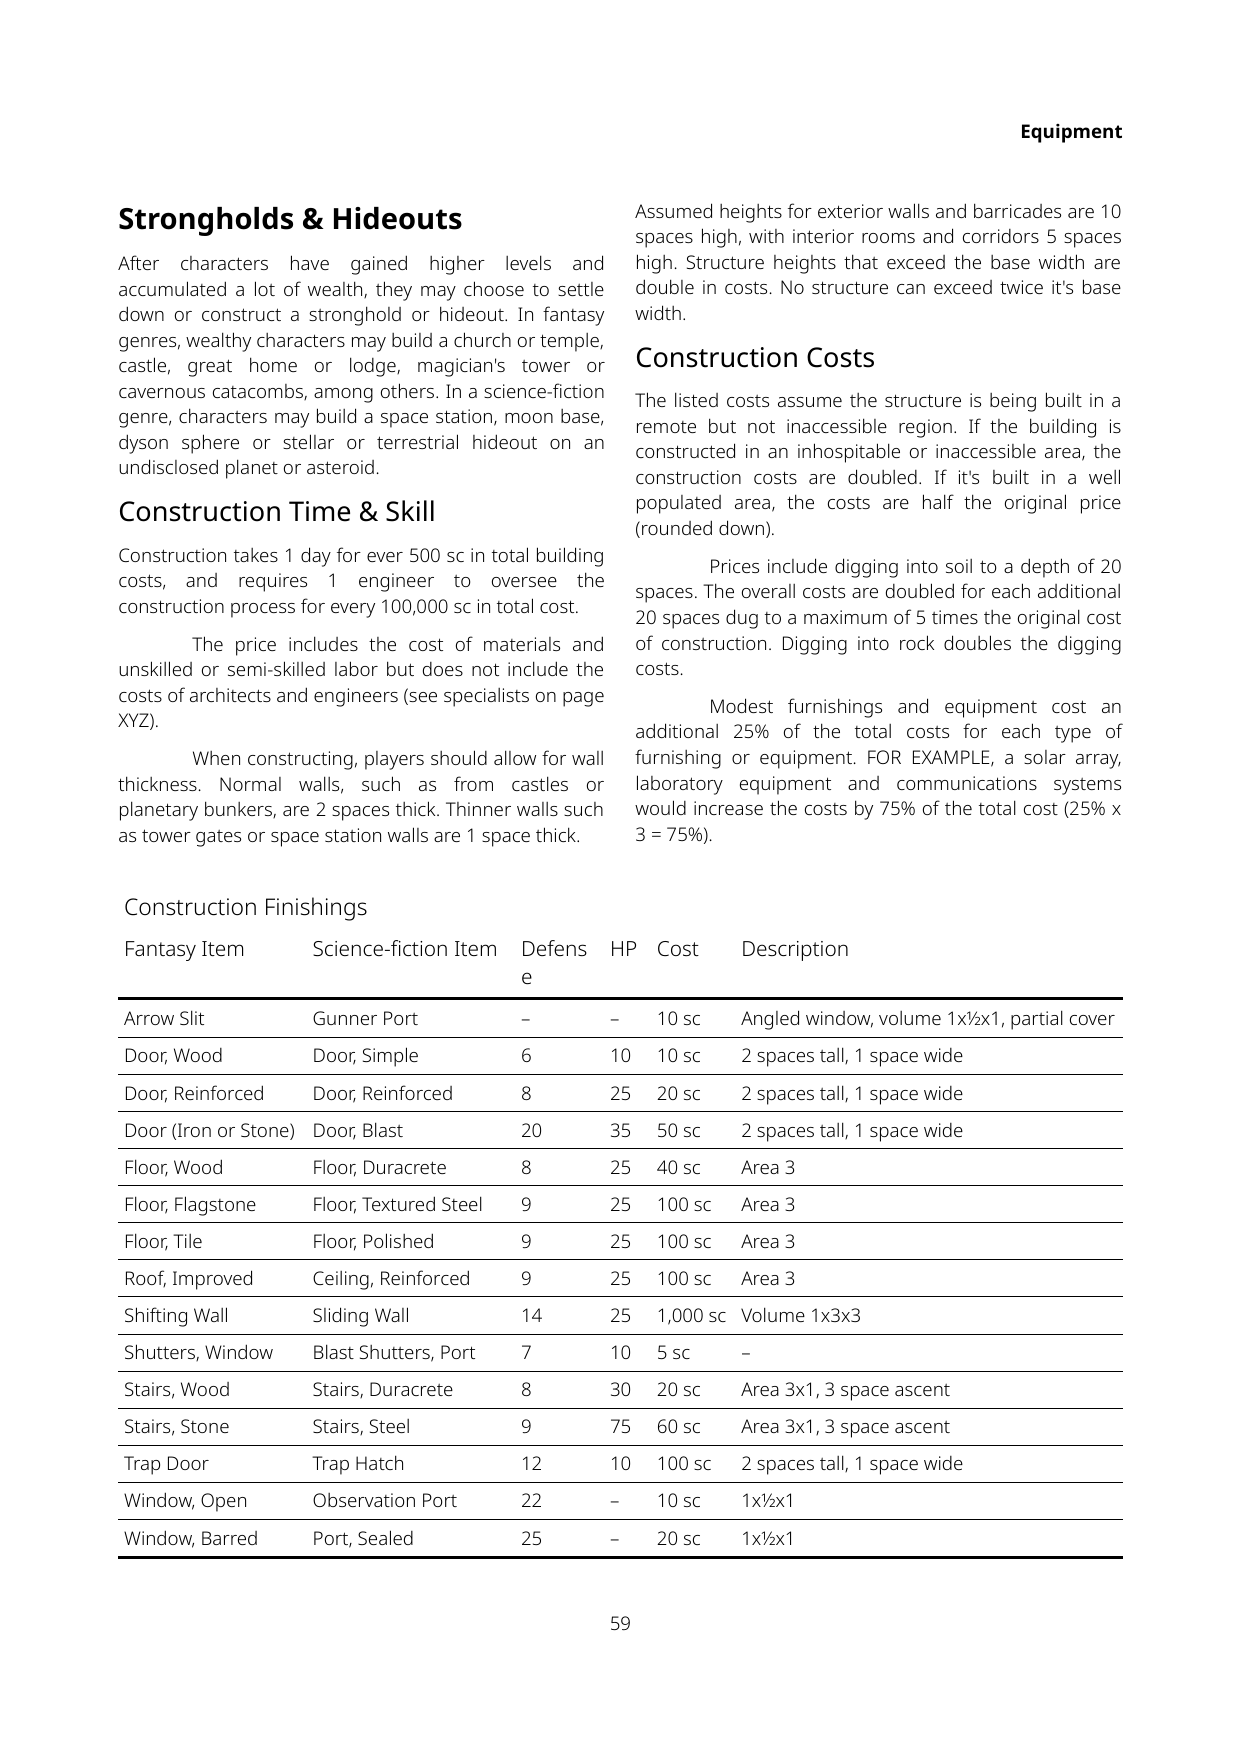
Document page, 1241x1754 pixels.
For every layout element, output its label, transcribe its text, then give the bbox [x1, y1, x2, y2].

text The price includes the cost of materials and unskilled or semi-skilled labor but does not include the costs of architects and engineers (see specialists on page XYZ). [118, 631, 605, 733]
table_cell 40 sc [651, 1149, 735, 1185]
table_cell 50 sc [651, 1112, 735, 1148]
table_cell Angled window, volume 1x½x1, partial cover [735, 1000, 1123, 1037]
table_cell Blast Shutters, Port [307, 1335, 515, 1371]
table_cell 1,000 sc [651, 1297, 735, 1333]
table_cell 25 [604, 1075, 651, 1111]
table_cell Sliding Wall [307, 1297, 515, 1333]
table_cell 35 [604, 1112, 651, 1148]
table_cell 25 [604, 1186, 651, 1222]
table_cell Roof, Improved [118, 1260, 307, 1296]
table_cell 9 [515, 1223, 604, 1259]
table_cell Window, Barred [118, 1520, 307, 1556]
table_cell 20 sc [651, 1075, 735, 1111]
table_cell Defense [515, 928, 604, 997]
table_cell Fantasy Item [118, 928, 307, 997]
table_cell 12 [515, 1446, 604, 1482]
table_cell Shutters, Window [118, 1335, 307, 1371]
table_cell Ceiling, Reinforced [307, 1260, 515, 1296]
table_cell Cost [651, 928, 735, 997]
table_cell Floor, Duracrete [307, 1149, 515, 1185]
table_cell Area 3 [735, 1186, 1123, 1222]
table_cell 10 sc [651, 1038, 735, 1074]
text Construction takes 1 day for ever 500 sc in total building costs, and requires 1 engineer to oversee the construction process for every 100,000 sc in total cost. [118, 542, 605, 618]
table_cell HP [604, 928, 651, 997]
table_cell 8 [515, 1149, 604, 1185]
table_cell Door, Reinforced [118, 1075, 307, 1111]
table_cell Window, Open [118, 1483, 307, 1519]
table_cell Observation Port [307, 1483, 515, 1519]
table_cell Science-fiction Item [307, 928, 515, 997]
table_cell 9 [515, 1260, 604, 1296]
table_header Construction Finishings [118, 886, 1123, 928]
table_cell 10 [604, 1335, 651, 1371]
table_cell – [604, 1483, 651, 1519]
table_cell 8 [515, 1372, 604, 1408]
table_cell Door (Iron or Stone) [118, 1112, 307, 1148]
table_cell 8 [515, 1075, 604, 1111]
table_cell 25 [604, 1149, 651, 1185]
table_cell Stairs, Wood [118, 1372, 307, 1408]
table_cell 75 [604, 1409, 651, 1445]
text Construction Time & Skill [118, 492, 605, 529]
table_cell – [604, 1520, 651, 1556]
text Assumed heights for exterior walls and barricades are 10 spaces high, with interior rooms and corridors 5 spaces high. Structure heights that exceed the base width are double in costs. No structure can exceed twice it's base width. [635, 198, 1122, 326]
table_cell 9 [515, 1186, 604, 1222]
table_cell 100 sc [651, 1186, 735, 1222]
text Construction Costs [635, 338, 1122, 375]
table_cell 22 [515, 1483, 604, 1519]
table_cell 10 [604, 1038, 651, 1074]
table_cell 30 [604, 1372, 651, 1408]
table_cell Shifting Wall [118, 1297, 307, 1333]
table_cell Floor, Wood [118, 1149, 307, 1185]
table_cell Area 3 [735, 1223, 1123, 1259]
table_cell 5 sc [651, 1335, 735, 1371]
subtitle Strongholds & Hideouts [118, 198, 605, 238]
text When constructing, players should allow for wall thickness. Normal walls, such as from castles or planetary bunkers, are 2 spaces thick. Thinner walls such as tower gates or space station walls are 1 space thick. [118, 746, 605, 848]
table_cell 2 spaces tall, 1 space wide [735, 1446, 1123, 1482]
table_cell 25 [604, 1297, 651, 1333]
table_cell Area 3 [735, 1149, 1123, 1185]
table_cell 7 [515, 1335, 604, 1371]
table_cell 14 [515, 1297, 604, 1333]
table_cell Trap Hatch [307, 1446, 515, 1482]
text Modest furnishings and equipment cost an additional 25% of the total costs for each type of furnishing or equipment. FOR EXAMPLE, a solar array, laboratory equipment and communications systems would increase the costs by 75% of the total cost (25% x 3 = 75%). [635, 693, 1122, 846]
table_cell 10 [604, 1446, 651, 1482]
table_cell Area 3x1, 3 space ascent [735, 1372, 1123, 1408]
text After characters have gained higher levels and accumulated a lot of wealth, they may choose to settle down or construct a stronghold or hideout. In fantasy genres, wealthy characters may build a church or temple, castle, great home or lodge, magician's tower or cavernous catacombs, among others. In a science-fiction genre, characters may build a space station, moon base, dyson sphere or stellar or terrestrial hideout on an undisclosed planet or asteroid. [118, 250, 605, 480]
table_cell Gunner Port [307, 1000, 515, 1037]
table_cell Trap Door [118, 1446, 307, 1482]
table_cell Floor, Polished [307, 1223, 515, 1259]
table_cell 100 sc [651, 1223, 735, 1259]
table_cell Floor, Tile [118, 1223, 307, 1259]
table_cell Floor, Textured Steel [307, 1186, 515, 1222]
table_cell 20 [515, 1112, 604, 1148]
table_cell 6 [515, 1038, 604, 1074]
table_cell Description [735, 928, 1123, 997]
table_cell 10 sc [651, 1483, 735, 1519]
table_cell Door, Simple [307, 1038, 515, 1074]
table_cell 1x½x1 [735, 1483, 1123, 1519]
table_cell 20 sc [651, 1520, 735, 1556]
table_cell 25 [604, 1260, 651, 1296]
table_cell – [515, 1000, 604, 1037]
table_cell – [735, 1335, 1123, 1371]
table_cell Volume 1x3x3 [735, 1297, 1123, 1333]
table_cell Door, Wood [118, 1038, 307, 1074]
table_cell 25 [604, 1223, 651, 1259]
table_cell 9 [515, 1409, 604, 1445]
table_cell Floor, Flagstone [118, 1186, 307, 1222]
table_cell 2 spaces tall, 1 space wide [735, 1075, 1123, 1111]
table_cell 25 [515, 1520, 604, 1556]
table_cell 20 sc [651, 1372, 735, 1408]
table_cell Port, Sealed [307, 1520, 515, 1556]
table_cell 100 sc [651, 1446, 735, 1482]
table_cell Area 3x1, 3 space ascent [735, 1409, 1123, 1445]
table_cell 60 sc [651, 1409, 735, 1445]
table_cell 2 spaces tall, 1 space wide [735, 1038, 1123, 1074]
table_cell 1x½x1 [735, 1520, 1123, 1556]
table_cell Arrow Slit [118, 1000, 307, 1037]
text The listed costs assume the structure is being built in a remote but not inaccessible region. If the building is constructed in an inhospitable or inaccessible area, the construction costs are doubled. If it's built in a well populated area, the costs are half the original price (rounded down). [635, 388, 1122, 541]
table_cell 10 sc [651, 1000, 735, 1037]
table_cell Door, Blast [307, 1112, 515, 1148]
table_cell Stairs, Steel [307, 1409, 515, 1445]
table_cell Door, Reinforced [307, 1075, 515, 1111]
table_cell 100 sc [651, 1260, 735, 1296]
table_cell Area 3 [735, 1260, 1123, 1296]
table_cell Stairs, Duracrete [307, 1372, 515, 1408]
table_cell 2 spaces tall, 1 space wide [735, 1112, 1123, 1148]
text Prices include digging into soil to a depth of 20 spaces. The overall costs are doubled for each additional 20 spaces dug to a maximum of 5 times the original cost of construction. Digging into rock doubles the digging costs. [635, 553, 1122, 681]
table_cell – [604, 1000, 651, 1037]
table_cell Stairs, Stone [118, 1409, 307, 1445]
